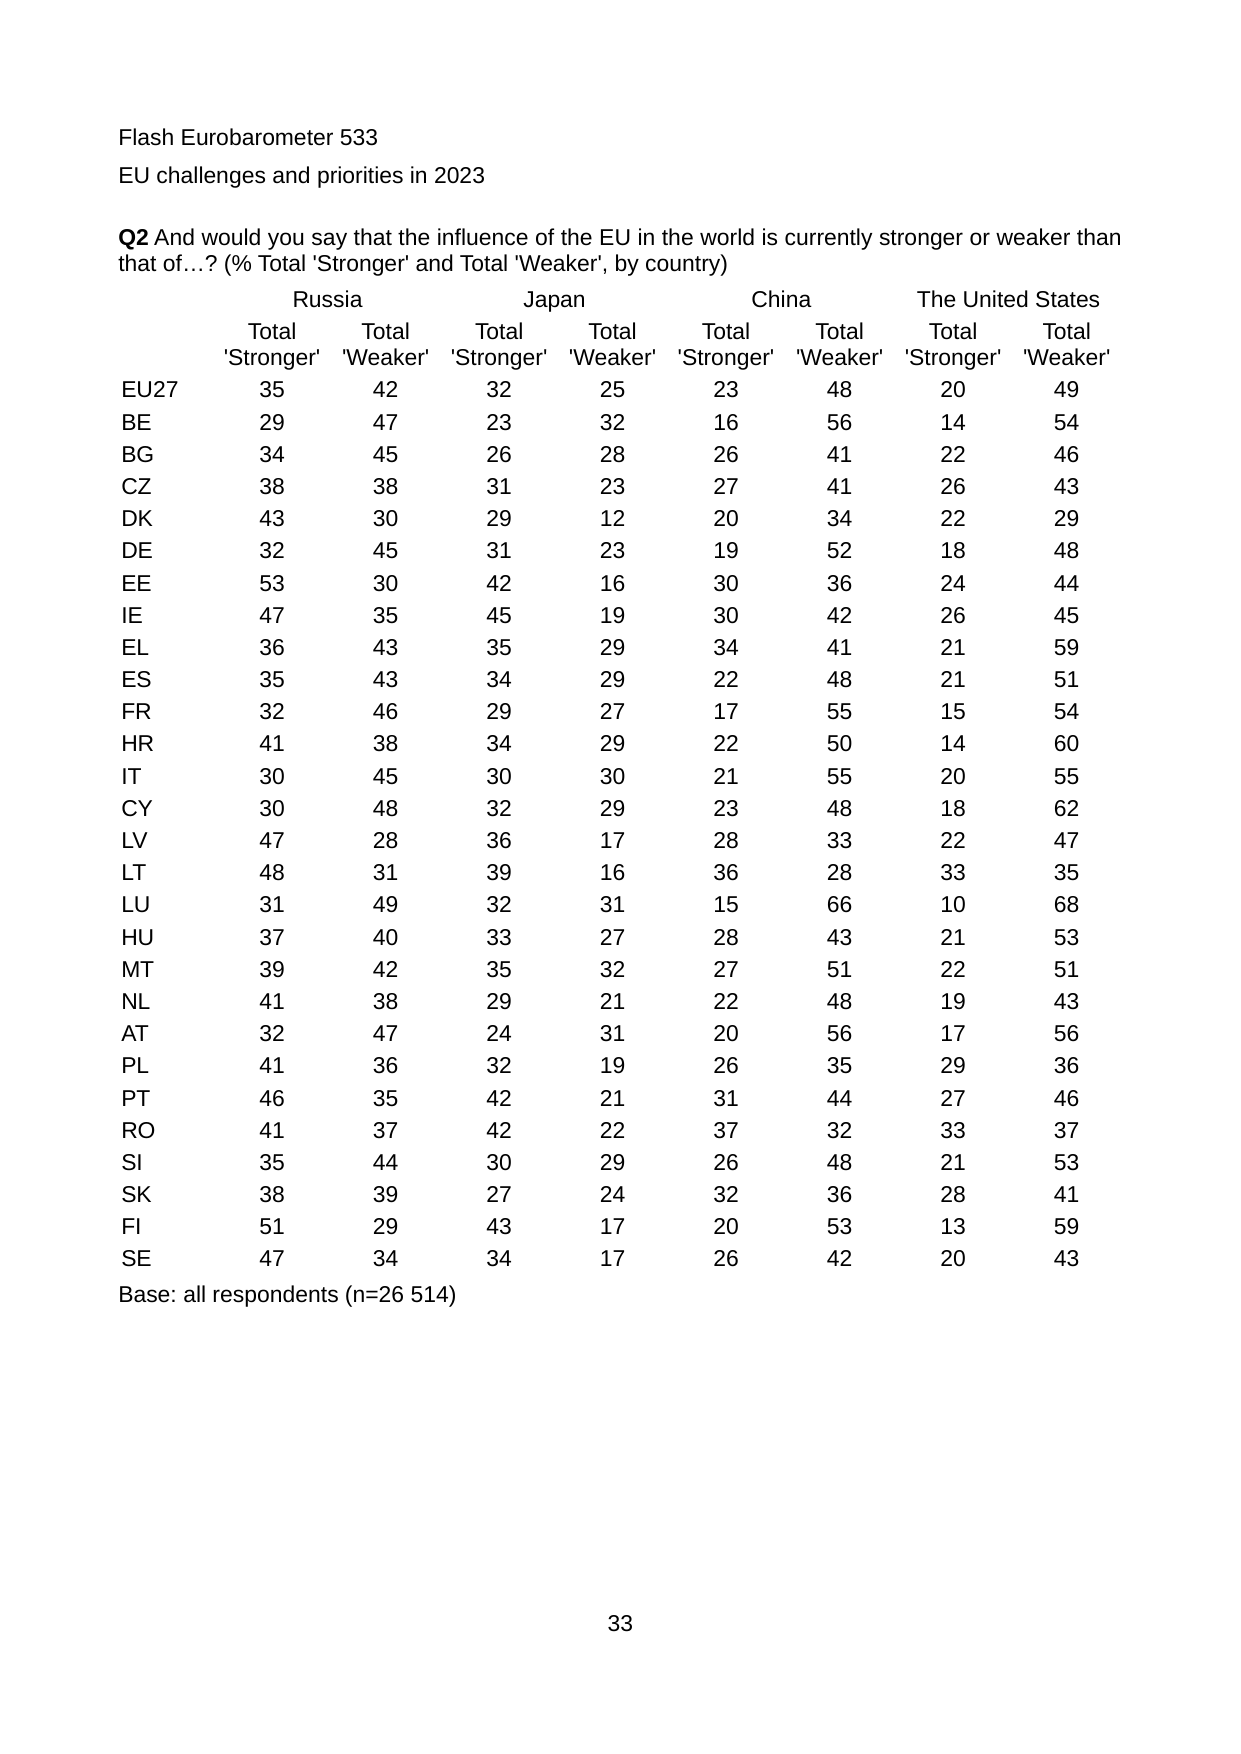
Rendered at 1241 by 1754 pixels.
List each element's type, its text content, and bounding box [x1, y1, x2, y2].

table_cell Total 'Stronger' [214, 315, 330, 373]
table_cell 34 [441, 728, 557, 760]
table_cell 30 [214, 792, 330, 824]
table_cell 17 [557, 1210, 668, 1242]
table_cell 14 [895, 728, 1011, 760]
table_cell 13 [895, 1210, 1011, 1242]
table_cell Total 'Stronger' [441, 315, 557, 373]
table_cell 28 [330, 824, 441, 856]
table_cell 17 [895, 1017, 1011, 1049]
table_cell 24 [441, 1017, 557, 1049]
table_cell 55 [784, 760, 895, 792]
table_cell AT [118, 1017, 214, 1049]
table_cell 26 [668, 1146, 784, 1178]
table_cell 12 [557, 502, 668, 534]
table_cell 32 [441, 792, 557, 824]
table_cell 29 [441, 695, 557, 727]
table_cell 33 [895, 1114, 1011, 1146]
table_cell 48 [784, 792, 895, 824]
table_cell 28 [895, 1178, 1011, 1210]
table_cell EU27 [118, 374, 214, 406]
table_cell SK [118, 1178, 214, 1210]
table_cell 51 [1011, 663, 1122, 695]
table_cell 31 [557, 889, 668, 921]
table_cell 41 [214, 1049, 330, 1082]
table_cell PL [118, 1049, 214, 1082]
table_header China [668, 283, 895, 315]
table_cell 20 [668, 1210, 784, 1242]
table_cell 47 [214, 1243, 330, 1275]
table_cell MT [118, 953, 214, 985]
table_cell 35 [441, 631, 557, 663]
table_cell 26 [668, 1243, 784, 1275]
table_cell 59 [1011, 1210, 1122, 1242]
table_cell 35 [214, 374, 330, 406]
table_cell 59 [1011, 631, 1122, 663]
table_header The United States [895, 283, 1122, 315]
table_cell 37 [1011, 1114, 1122, 1146]
table_cell 35 [1011, 856, 1122, 888]
table_cell 35 [330, 599, 441, 631]
table_cell 44 [330, 1146, 441, 1178]
table_cell 56 [784, 1017, 895, 1049]
table_cell 46 [1011, 438, 1122, 470]
table_cell 34 [668, 631, 784, 663]
table_cell Total 'Weaker' [784, 315, 895, 373]
table_cell 53 [1011, 921, 1122, 953]
table_cell 21 [895, 1146, 1011, 1178]
table_cell 19 [557, 599, 668, 631]
table_cell 48 [784, 985, 895, 1017]
table_cell 35 [441, 953, 557, 985]
table_cell 49 [330, 889, 441, 921]
table_cell 34 [214, 438, 330, 470]
table_cell 38 [330, 985, 441, 1017]
table_cell 45 [330, 534, 441, 567]
table_cell 33 [441, 921, 557, 953]
table_cell 47 [1011, 824, 1122, 856]
table_header Russia [214, 283, 441, 315]
table_cell 41 [214, 985, 330, 1017]
table_cell 36 [214, 631, 330, 663]
table_cell 29 [330, 1210, 441, 1242]
table_cell 21 [895, 663, 1011, 695]
table_cell Total 'Stronger' [895, 315, 1011, 373]
table_cell 38 [214, 1178, 330, 1210]
table_cell 43 [1011, 985, 1122, 1017]
table_cell 18 [895, 534, 1011, 567]
table_cell 22 [895, 438, 1011, 470]
table_cell 32 [784, 1114, 895, 1146]
table_cell PT [118, 1082, 214, 1114]
table_cell 32 [441, 1049, 557, 1082]
table_cell 41 [784, 470, 895, 502]
table_cell 51 [1011, 953, 1122, 985]
table_cell 43 [1011, 470, 1122, 502]
table_cell 17 [557, 824, 668, 856]
table_cell 41 [214, 1114, 330, 1146]
table_cell 56 [784, 406, 895, 438]
table_cell 29 [441, 502, 557, 534]
table_cell 23 [668, 792, 784, 824]
table_cell 43 [441, 1210, 557, 1242]
table_cell 28 [557, 438, 668, 470]
table_cell 27 [668, 470, 784, 502]
table_cell 40 [330, 921, 441, 953]
table_cell 31 [441, 470, 557, 502]
table_cell 35 [214, 1146, 330, 1178]
table_cell 48 [784, 1146, 895, 1178]
table_cell 21 [895, 921, 1011, 953]
table_cell NL [118, 985, 214, 1017]
table_cell 43 [330, 631, 441, 663]
table_cell 68 [1011, 889, 1122, 921]
table_cell BG [118, 438, 214, 470]
table_cell 47 [330, 1017, 441, 1049]
table_header Japan [441, 283, 668, 315]
table_cell 24 [895, 567, 1011, 599]
table_cell FI [118, 1210, 214, 1242]
table_cell 29 [214, 406, 330, 438]
table_cell 21 [668, 760, 784, 792]
table_cell 15 [668, 889, 784, 921]
table_cell 56 [1011, 1017, 1122, 1049]
table_cell CZ [118, 470, 214, 502]
table_cell 39 [441, 856, 557, 888]
table_cell 19 [668, 534, 784, 567]
table_cell 31 [214, 889, 330, 921]
table_cell ES [118, 663, 214, 695]
table_cell 30 [441, 1146, 557, 1178]
table_cell 22 [668, 985, 784, 1017]
text Base: all respondents (n=26 514) [118, 1281, 1122, 1307]
table_cell 18 [895, 792, 1011, 824]
table_cell 30 [668, 567, 784, 599]
table_cell 36 [1011, 1049, 1122, 1082]
table_cell 41 [784, 631, 895, 663]
table_cell 54 [1011, 406, 1122, 438]
table_cell 48 [784, 374, 895, 406]
table_cell 29 [557, 663, 668, 695]
table_cell 35 [330, 1082, 441, 1114]
table_cell 26 [895, 599, 1011, 631]
table_cell 48 [1011, 534, 1122, 567]
table_cell 36 [668, 856, 784, 888]
table_cell 37 [330, 1114, 441, 1146]
table_cell 28 [668, 824, 784, 856]
table_cell 42 [330, 953, 441, 985]
table_cell 26 [668, 1049, 784, 1082]
table_cell RO [118, 1114, 214, 1146]
text Q2 And would you say that the influence of the EU in the world is currently stronger or weaker than that of…? (% Total 'Stronger' and Total 'Weaker', by country) [118, 224, 1122, 277]
table_cell 17 [557, 1243, 668, 1275]
table_cell 27 [895, 1082, 1011, 1114]
table_cell IT [118, 760, 214, 792]
table_cell 46 [214, 1082, 330, 1114]
table_cell 45 [330, 760, 441, 792]
table_cell 26 [668, 438, 784, 470]
table_cell 27 [441, 1178, 557, 1210]
table_cell 22 [668, 663, 784, 695]
table_cell 46 [1011, 1082, 1122, 1114]
table_cell 41 [1011, 1178, 1122, 1210]
table_cell 28 [784, 856, 895, 888]
table_cell 20 [895, 760, 1011, 792]
table_cell 30 [557, 760, 668, 792]
table_cell 29 [557, 728, 668, 760]
table_cell 46 [330, 695, 441, 727]
table_cell LT [118, 856, 214, 888]
table_cell 30 [214, 760, 330, 792]
table_header [118, 283, 214, 315]
table_cell 36 [330, 1049, 441, 1082]
table_cell LV [118, 824, 214, 856]
table_cell 43 [330, 663, 441, 695]
table_cell 27 [668, 953, 784, 985]
table_cell IE [118, 599, 214, 631]
table_cell 42 [784, 599, 895, 631]
table_cell 29 [1011, 502, 1122, 534]
table_cell 32 [557, 406, 668, 438]
table_cell 35 [784, 1049, 895, 1082]
table_cell 10 [895, 889, 1011, 921]
table_cell 33 [895, 856, 1011, 888]
table_cell [118, 315, 214, 373]
table_cell 66 [784, 889, 895, 921]
table_cell 23 [557, 534, 668, 567]
table_cell CY [118, 792, 214, 824]
table_cell LU [118, 889, 214, 921]
table_cell 31 [668, 1082, 784, 1114]
table_cell 44 [1011, 567, 1122, 599]
table_cell 31 [330, 856, 441, 888]
table_cell 20 [895, 1243, 1011, 1275]
table_cell 42 [441, 567, 557, 599]
table_cell 30 [330, 567, 441, 599]
table_cell 29 [895, 1049, 1011, 1082]
table_cell FR [118, 695, 214, 727]
table_cell 30 [668, 599, 784, 631]
table_cell 43 [214, 502, 330, 534]
table_cell 32 [214, 534, 330, 567]
table_cell 32 [668, 1178, 784, 1210]
table_cell 23 [557, 470, 668, 502]
table_cell 51 [784, 953, 895, 985]
table_cell 55 [1011, 760, 1122, 792]
table_cell 49 [1011, 374, 1122, 406]
table_cell 53 [214, 567, 330, 599]
table_cell 31 [441, 534, 557, 567]
table_cell 17 [668, 695, 784, 727]
table_cell 52 [784, 534, 895, 567]
table_cell 22 [895, 953, 1011, 985]
table_cell 42 [441, 1082, 557, 1114]
table_cell 31 [557, 1017, 668, 1049]
table_cell 45 [330, 438, 441, 470]
table_cell 15 [895, 695, 1011, 727]
table_cell EE [118, 567, 214, 599]
table_cell 21 [557, 1082, 668, 1114]
table_cell 34 [784, 502, 895, 534]
table_cell 42 [330, 374, 441, 406]
table_cell 36 [441, 824, 557, 856]
table_cell 38 [330, 470, 441, 502]
table_cell DK [118, 502, 214, 534]
table_cell 33 [784, 824, 895, 856]
table_cell HR [118, 728, 214, 760]
table_cell 22 [895, 824, 1011, 856]
table_cell 26 [441, 438, 557, 470]
table_cell 16 [668, 406, 784, 438]
table_cell 30 [330, 502, 441, 534]
table_cell 47 [214, 599, 330, 631]
table_cell 19 [895, 985, 1011, 1017]
table_cell 21 [895, 631, 1011, 663]
table_cell 53 [1011, 1146, 1122, 1178]
table_cell EL [118, 631, 214, 663]
table_cell 37 [214, 921, 330, 953]
table_cell 41 [214, 728, 330, 760]
table_cell 22 [557, 1114, 668, 1146]
table_cell HU [118, 921, 214, 953]
table_cell 34 [441, 663, 557, 695]
table_cell 29 [557, 631, 668, 663]
table_cell 20 [895, 374, 1011, 406]
table_cell 54 [1011, 695, 1122, 727]
table_cell 48 [784, 663, 895, 695]
table_cell 29 [557, 1146, 668, 1178]
table_cell 44 [784, 1082, 895, 1114]
table_cell 37 [668, 1114, 784, 1146]
table_cell 16 [557, 567, 668, 599]
table_cell DE [118, 534, 214, 567]
table_cell 14 [895, 406, 1011, 438]
table_cell 36 [784, 1178, 895, 1210]
table_cell BE [118, 406, 214, 438]
table_cell 20 [668, 1017, 784, 1049]
table_cell Total 'Stronger' [668, 315, 784, 373]
table_cell 23 [668, 374, 784, 406]
table_cell 16 [557, 856, 668, 888]
table_cell 39 [330, 1178, 441, 1210]
table_cell 34 [441, 1243, 557, 1275]
table_cell 32 [557, 953, 668, 985]
table_cell 42 [441, 1114, 557, 1146]
table_cell 42 [784, 1243, 895, 1275]
table_cell 48 [330, 792, 441, 824]
table_cell 22 [668, 728, 784, 760]
table_cell 48 [214, 856, 330, 888]
table_cell 28 [668, 921, 784, 953]
table_cell 38 [214, 470, 330, 502]
table_cell 39 [214, 953, 330, 985]
table_cell 19 [557, 1049, 668, 1082]
table_cell 53 [784, 1210, 895, 1242]
table_cell Total 'Weaker' [1011, 315, 1122, 373]
table_cell 51 [214, 1210, 330, 1242]
table_cell 32 [214, 695, 330, 727]
table_cell 36 [784, 567, 895, 599]
table_cell 45 [1011, 599, 1122, 631]
table_cell 27 [557, 921, 668, 953]
table_cell 29 [557, 792, 668, 824]
table_cell 41 [784, 438, 895, 470]
table_cell SI [118, 1146, 214, 1178]
table_cell 25 [557, 374, 668, 406]
table_cell 27 [557, 695, 668, 727]
table_cell 20 [668, 502, 784, 534]
table_cell SE [118, 1243, 214, 1275]
table_cell 50 [784, 728, 895, 760]
table_cell 21 [557, 985, 668, 1017]
table_cell 47 [330, 406, 441, 438]
table_cell 60 [1011, 728, 1122, 760]
table_cell 24 [557, 1178, 668, 1210]
table_cell 43 [784, 921, 895, 953]
table_cell 35 [214, 663, 330, 695]
table_cell 38 [330, 728, 441, 760]
table_cell 55 [784, 695, 895, 727]
table_cell 45 [441, 599, 557, 631]
table_cell 43 [1011, 1243, 1122, 1275]
table_cell Total 'Weaker' [330, 315, 441, 373]
table_cell 29 [441, 985, 557, 1017]
table_cell 32 [441, 374, 557, 406]
table_cell 62 [1011, 792, 1122, 824]
table_cell 30 [441, 760, 557, 792]
table_cell 22 [895, 502, 1011, 534]
table_cell 32 [441, 889, 557, 921]
table_cell 23 [441, 406, 557, 438]
table_cell 47 [214, 824, 330, 856]
table_cell 34 [330, 1243, 441, 1275]
table_cell 26 [895, 470, 1011, 502]
table_cell Total 'Weaker' [557, 315, 668, 373]
table_cell 32 [214, 1017, 330, 1049]
